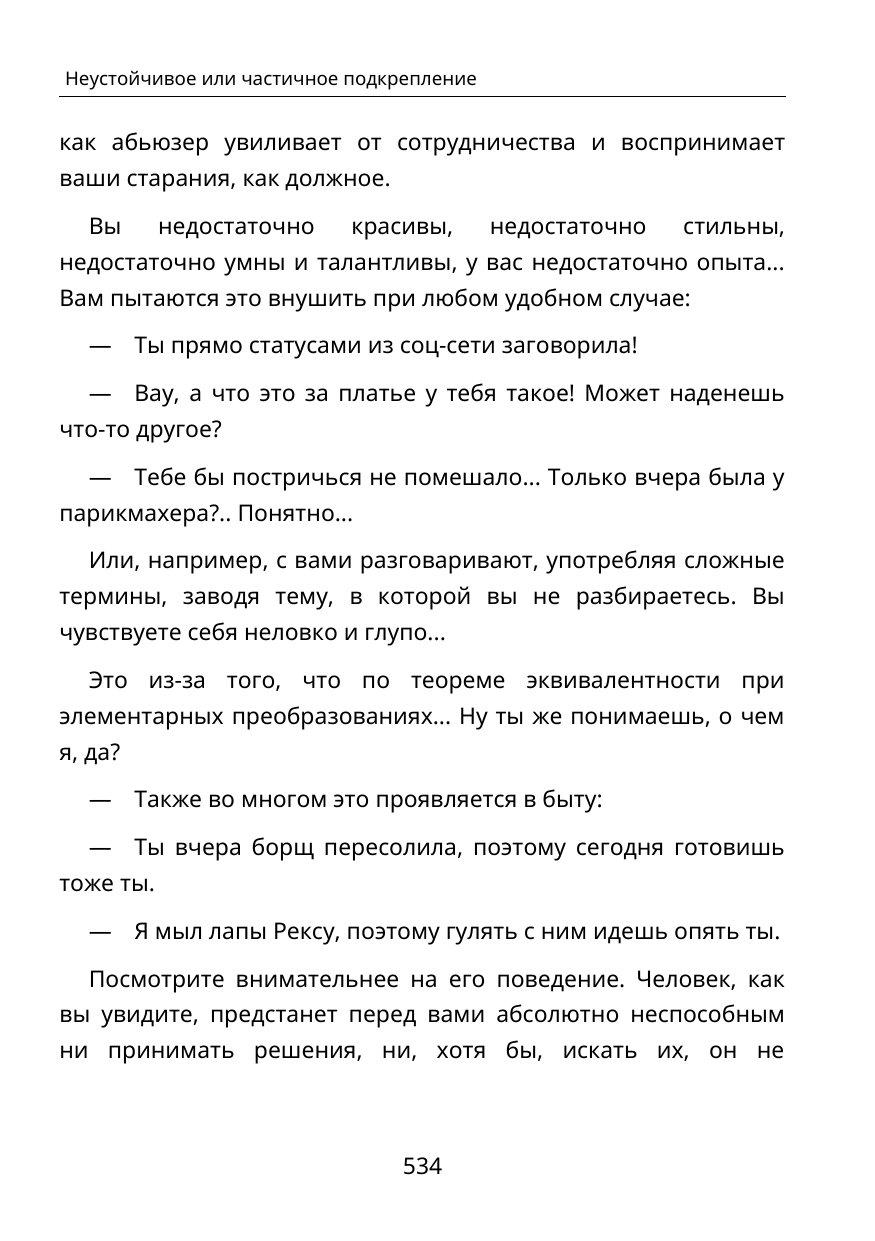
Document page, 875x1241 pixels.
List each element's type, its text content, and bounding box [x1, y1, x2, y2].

list Вау, а что это за платье у тебя такое! Может наденешь что-то другое? [59, 377, 786, 444]
list Я мыл лапы Рексу, поэтому гулять с ним идешь опять ты. [59, 915, 786, 946]
list Ты вчера борщ пересолила, поэтому сегодня готовишь тоже ты. [59, 831, 786, 898]
text Или, например, с вами разговаривают, употребляя сложные термины, заводя тему, в которой вы не разбираетесь. Вы чувствуете себя неловко и глупо... [59, 544, 786, 647]
list Ты прямо статусами из соц-сети заговорила! [59, 329, 786, 361]
text Вы недостаточно красивы, недостаточно стильны, недостаточно умны и талантливы, у вас недостаточно опыта... Вам пытаются это внушить при любом удобном случае: [59, 210, 786, 313]
list Тебе бы постричься не помешало... Только вчера была у парикмахера?.. Понятно... [59, 461, 786, 528]
text Посмотрите внимательнее на его поведение. Человек, как вы увидите, предстанет перед вами абсолютно неспособным ни принимать решения, ни, хотя бы, искать их, он не [59, 962, 786, 1066]
text как абьюзер увиливает от сотрудничества и воспринимает ваши старания, как должное. [59, 126, 786, 193]
text Это из-за того, что по теореме эквивалентности при элементарных преобразованиях... Ну ты же понимаешь, о чем я, да? [59, 664, 786, 767]
list Также во многом это проявляется в быту: [59, 783, 786, 815]
